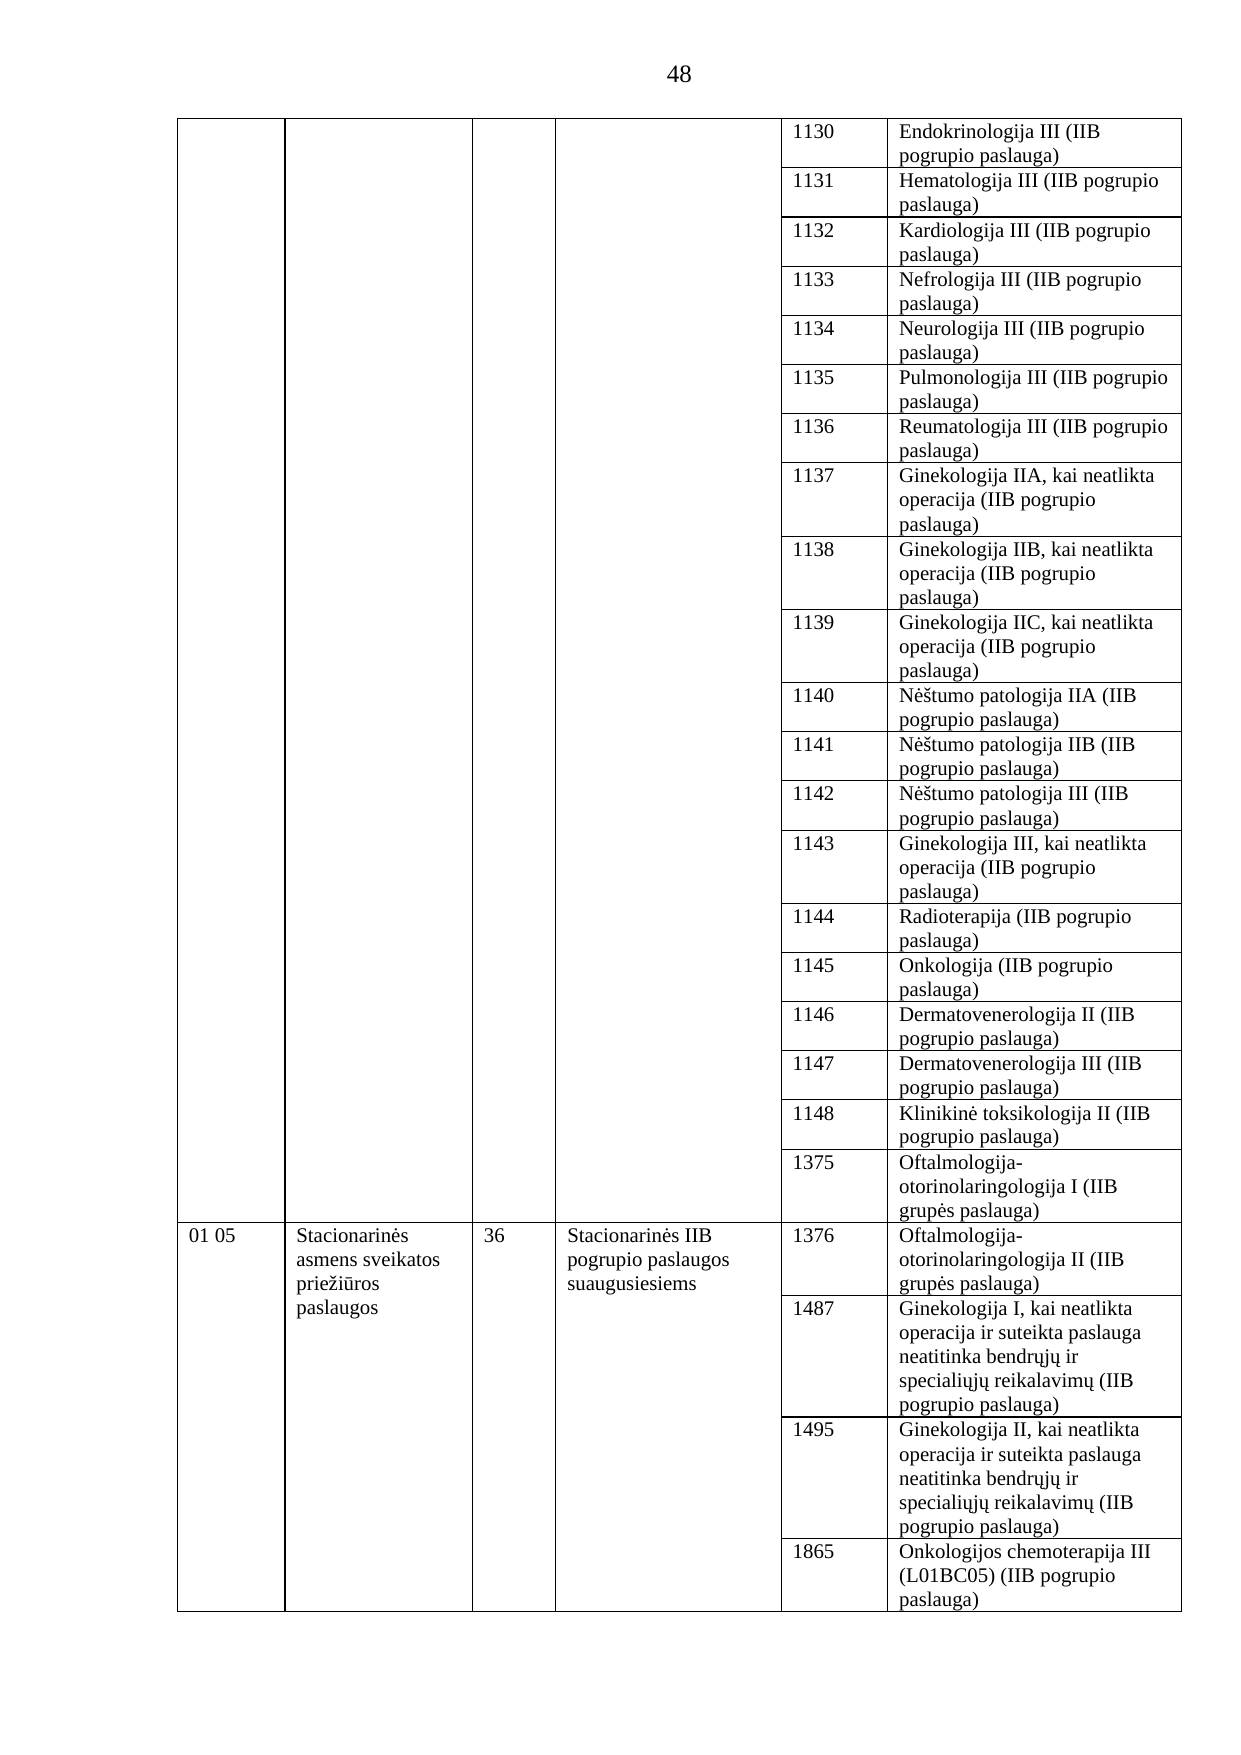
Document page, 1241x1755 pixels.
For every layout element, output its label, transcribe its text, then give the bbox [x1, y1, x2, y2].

table_cell Radioterapija (IIB pogrupio paslauga) [888, 904, 1181, 952]
table_cell 1376 [782, 1223, 887, 1295]
table_cell Ginekologija IIA, kai neatlikta operacija (IIB pogrupio paslauga) [888, 463, 1181, 536]
table_cell 1375 [782, 1150, 887, 1222]
table_cell 1130 [782, 119, 887, 167]
table_cell [286, 119, 472, 1222]
table_cell Dermatovenerologija II (IIB pogrupio paslauga) [888, 1002, 1181, 1050]
table_cell Hematologija III (IIB pogrupio paslauga) [888, 168, 1181, 216]
table_cell 1865 [782, 1539, 887, 1611]
table_cell Oftalmologija-otorinolaringologija II (IIB grupės paslauga) [888, 1223, 1181, 1295]
table_cell Stacionarinės asmens sveikatos priežiūros paslaugos [286, 1223, 472, 1611]
table_cell Stacionarinės IIB pogrupio paslaugos suaugusiesiems [556, 1223, 781, 1611]
table_cell 1141 [782, 732, 887, 780]
table_cell 1137 [782, 463, 887, 536]
table_cell Pulmonologija III (IIB pogrupio paslauga) [888, 365, 1181, 413]
table_cell 01 05 [178, 1223, 284, 1611]
table_cell [178, 119, 284, 1222]
table_cell [473, 119, 555, 1222]
table_cell 1131 [782, 168, 887, 216]
table_cell 36 [473, 1223, 555, 1611]
table_cell 1139 [782, 610, 887, 682]
table_cell 1135 [782, 365, 887, 413]
table_cell Ginekologija I, kai neatlikta operacija ir suteikta paslauga neatitinka bendrųjų ir specialiųjų reikalavimų (IIB pogrupio paslauga) [888, 1296, 1181, 1416]
table_cell 1495 [782, 1418, 887, 1538]
table_cell Nėštumo patologija IIA (IIB pogrupio paslauga) [888, 683, 1181, 731]
table_cell 1148 [782, 1100, 887, 1148]
table_cell 1487 [782, 1296, 887, 1416]
table_cell 1134 [782, 316, 887, 364]
table_cell 1146 [782, 1002, 887, 1050]
table_cell Reumatologija III (IIB pogrupio paslauga) [888, 414, 1181, 462]
table_cell Nefrologija III (IIB pogrupio paslauga) [888, 267, 1181, 315]
table_cell Nėštumo patologija III (IIB pogrupio paslauga) [888, 781, 1181, 829]
table_cell 1136 [782, 414, 887, 462]
table_cell 1138 [782, 537, 887, 609]
table_cell 1142 [782, 781, 887, 829]
table_cell 1147 [782, 1051, 887, 1099]
table_cell [556, 119, 781, 1222]
table_cell Klinikinė toksikologija II (IIB pogrupio paslauga) [888, 1100, 1181, 1148]
table_cell 1144 [782, 904, 887, 952]
table_cell 1132 [782, 218, 887, 266]
table_cell 1133 [782, 267, 887, 315]
table_cell Onkologija (IIB pogrupio paslauga) [888, 953, 1181, 1001]
table_cell Endokrinologija III (IIB pogrupio paslauga) [888, 119, 1181, 167]
table_cell Neurologija III (IIB pogrupio paslauga) [888, 316, 1181, 364]
table_cell 1140 [782, 683, 887, 731]
table_cell Ginekologija IIB, kai neatlikta operacija (IIB pogrupio paslauga) [888, 537, 1181, 609]
table_cell Ginekologija IIC, kai neatlikta operacija (IIB pogrupio paslauga) [888, 610, 1181, 682]
table_cell Nėštumo patologija IIB (IIB pogrupio paslauga) [888, 732, 1181, 780]
table_cell Kardiologija III (IIB pogrupio paslauga) [888, 218, 1181, 266]
table_cell 1145 [782, 953, 887, 1001]
table_cell 1143 [782, 831, 887, 903]
table_cell Oftalmologija-otorinolaringologija I (IIB grupės paslauga) [888, 1150, 1181, 1222]
table_cell Onkologijos chemoterapija III (L01BC05) (IIB pogrupio paslauga) [888, 1539, 1181, 1611]
table_cell Ginekologija II, kai neatlikta operacija ir suteikta paslauga neatitinka bendrųjų ir specialiųjų reikalavimų (IIB pogrupio paslauga) [888, 1418, 1181, 1538]
table_cell Ginekologija III, kai neatlikta operacija (IIB pogrupio paslauga) [888, 831, 1181, 903]
table_cell Dermatovenerologija III (IIB pogrupio paslauga) [888, 1051, 1181, 1099]
